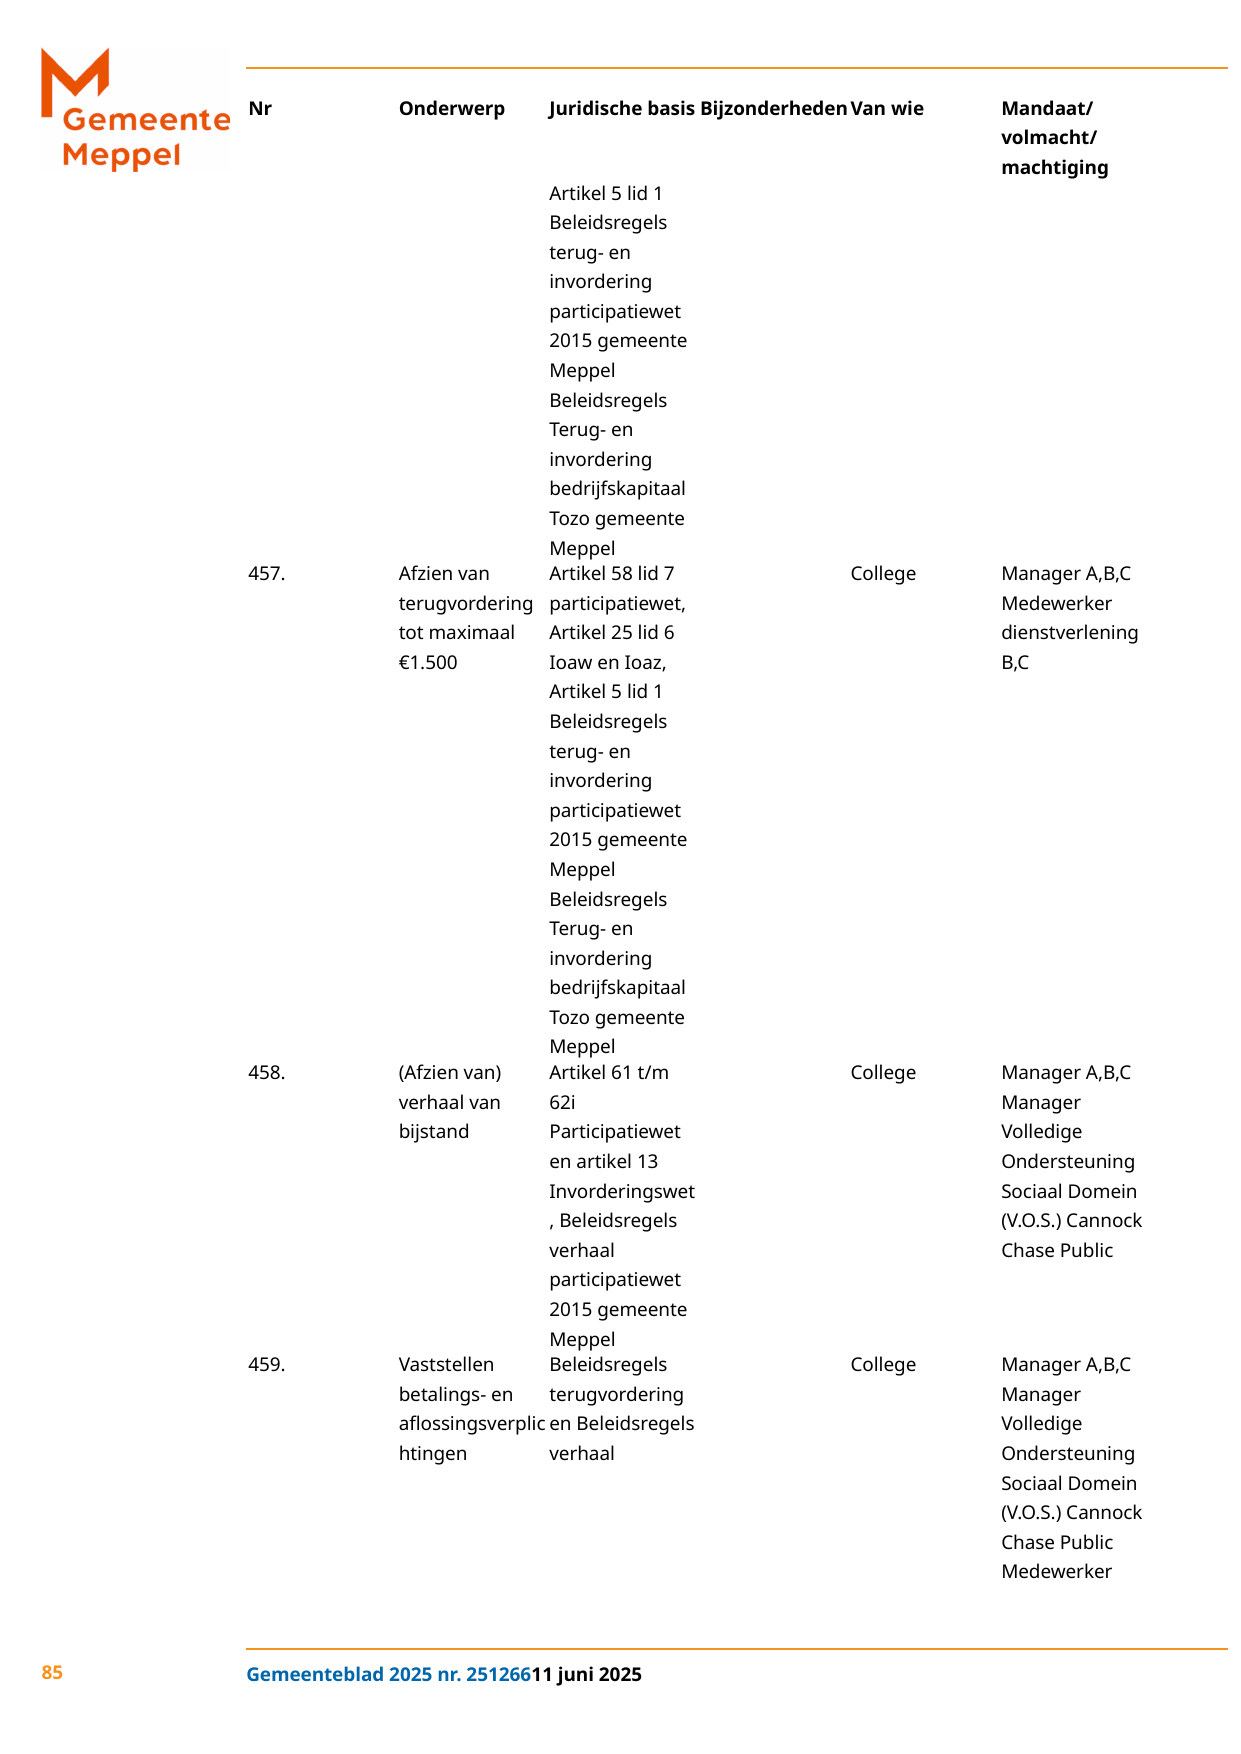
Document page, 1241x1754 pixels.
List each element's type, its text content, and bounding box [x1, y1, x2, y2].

table_cell 457. [248, 560, 398, 1059]
table_cell College [850, 1351, 1001, 1584]
table_cell [399, 180, 549, 560]
table_cell Beleidsregels terugvordering en Beleidsregels verhaal [549, 1351, 700, 1584]
table_cell [1001, 180, 1152, 560]
table_header Juridische basis [549, 95, 700, 180]
table_cell Manager A,B,C Medewerker dienstverlening B,C [1001, 560, 1152, 1059]
table_cell (Afzien van) verhaal van bijstand [399, 1060, 549, 1351]
table_cell [700, 180, 850, 560]
table_cell College [850, 560, 1001, 1059]
table_cell [700, 1351, 850, 1584]
table_cell [850, 180, 1001, 560]
table_header Nr [248, 95, 398, 180]
table_cell [700, 560, 850, 1059]
table_header Onderwerp [399, 95, 549, 180]
table_cell [700, 1060, 850, 1351]
table_cell Manager A,B,C Manager Volledige Ondersteuning Sociaal Domein (V.O.S.) Cannock Chase Public Medewerker [1001, 1351, 1152, 1584]
picture [41, 47, 231, 172]
table_header Van wie [850, 95, 1001, 180]
table_cell College [850, 1060, 1001, 1351]
table_cell Afzien van terugvordering tot maximaal €1.500 [399, 560, 549, 1059]
table_header Mandaat/volmacht/machtiging [1001, 95, 1152, 180]
table_header Bijzonderheden [700, 95, 850, 180]
table_cell Manager A,B,C Manager Volledige Ondersteuning Sociaal Domein (V.O.S.) Cannock Chase Public [1001, 1060, 1152, 1351]
table_cell [248, 180, 398, 560]
table_cell Artikel 5 lid 1 Beleidsregels terug- en invordering participatiewet 2015 gemeente Meppel Beleidsregels Terug- en invordering bedrijfskapitaal Tozo gemeente Meppel [549, 180, 700, 560]
table_cell Vaststellen betalings- en aflossingsverplichtingen [399, 1351, 549, 1584]
table_cell Artikel 58 lid 7 participatiewet, Artikel 25 lid 6 Ioaw en Ioaz, Artikel 5 lid 1 Beleidsregels terug- en invordering participatiewet 2015 gemeente Meppel Beleidsregels Terug- en invordering bedrijfskapitaal Tozo gemeente Meppel [549, 560, 700, 1059]
table_cell 458. [248, 1060, 398, 1351]
table_cell 459. [248, 1351, 398, 1584]
table_cell Artikel 61 t/m 62i Participatiewet en artikel 13 Invorderingswet, Beleidsregels verhaal participatiewet 2015 gemeente Meppel [549, 1060, 700, 1351]
